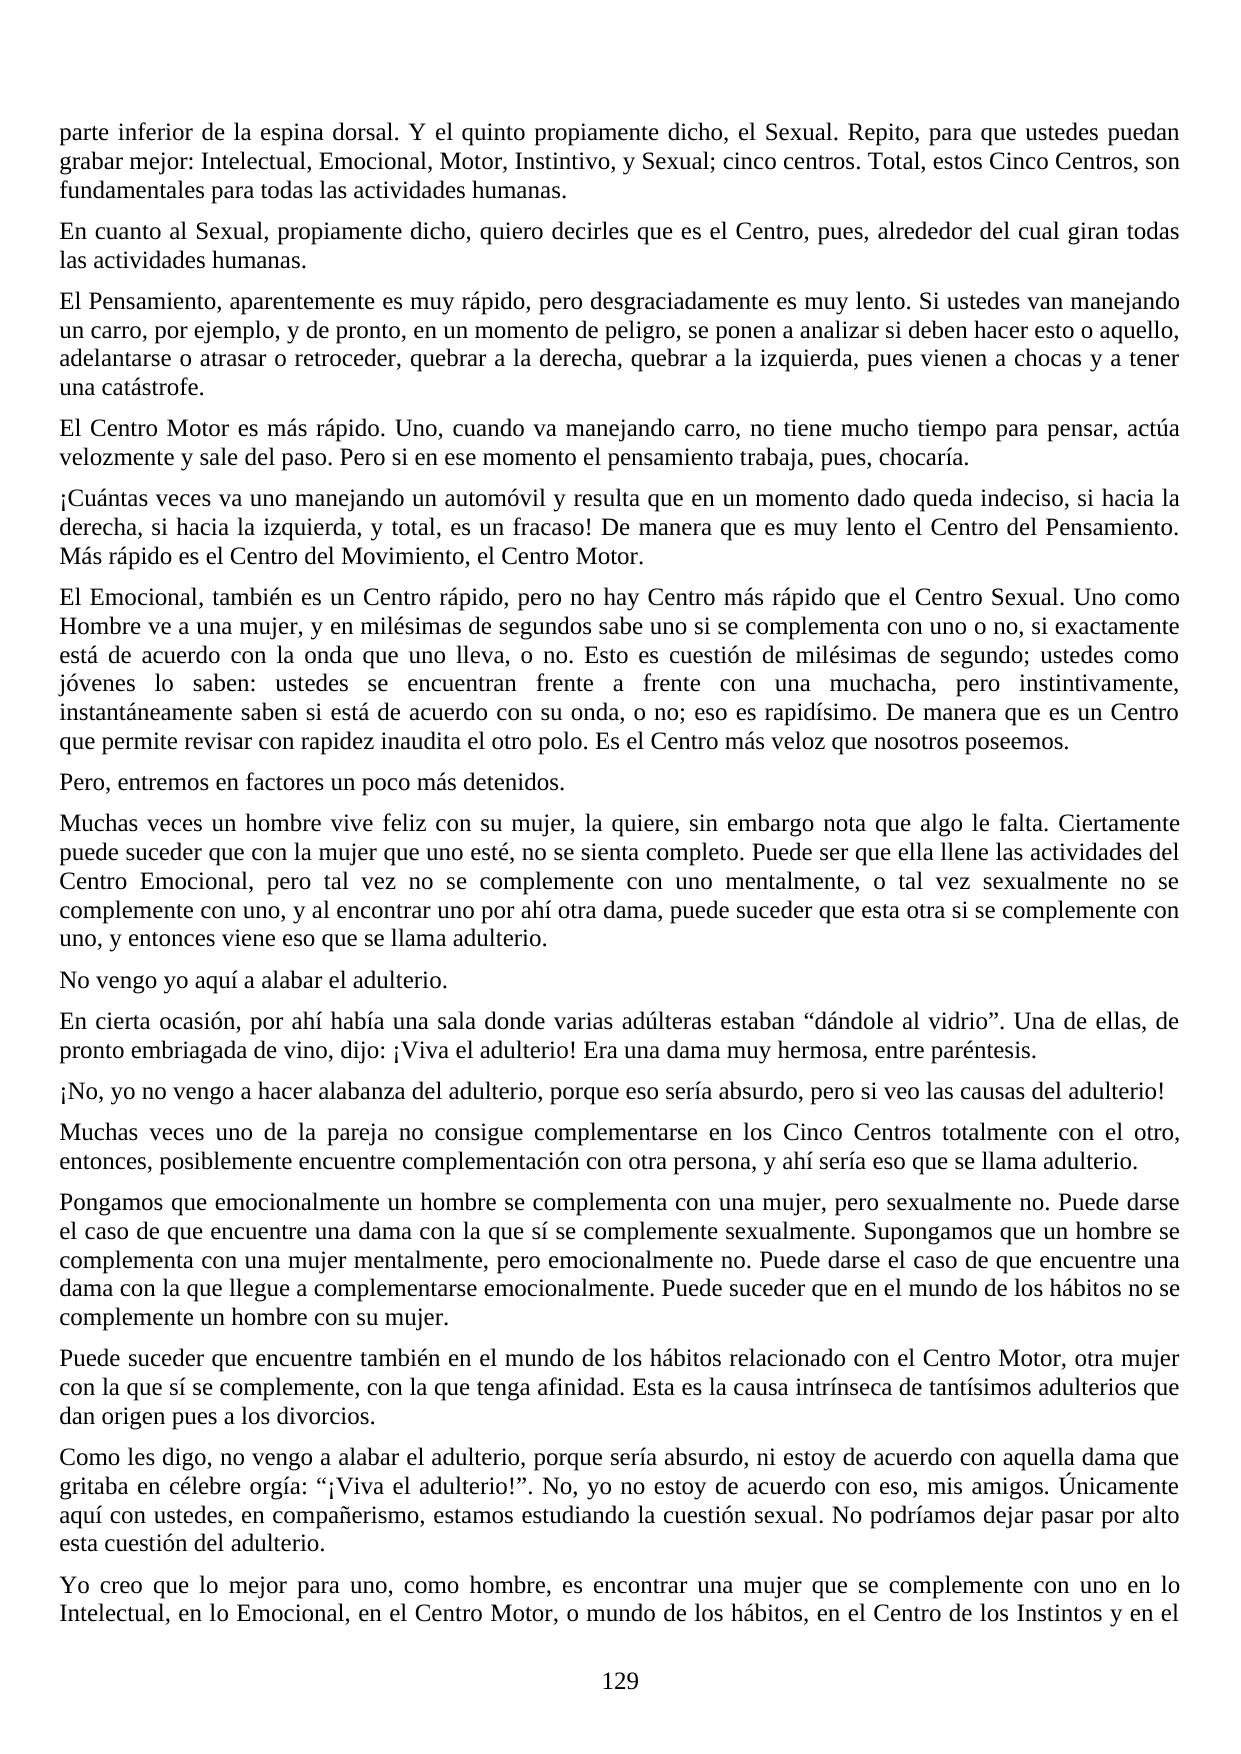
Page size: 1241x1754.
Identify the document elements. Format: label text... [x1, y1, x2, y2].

text Muchas veces uno de la pareja no consigue complementarse en los Cinco Centros totalmente con el otro, entonces, posiblemente encuentre complementación con otra persona, y ahí sería eso que se llama adulterio. [59, 1117, 1181, 1175]
text Muchas veces un hombre vive feliz con su mujer, la quiere, sin embargo nota que algo le falta. Ciertamente puede suceder que con la mujer que uno esté, no se sienta completo. Puede ser que ella llene las actividades del Centro Emocional, pero tal vez no se complemente con uno mentalmente, o tal vez sexualmente no se complemente con uno, y al encontrar uno por ahí otra dama, puede suceder que esta otra si se complemente con uno, y entonces viene eso que se llama adulterio. [59, 808, 1181, 952]
text Como les digo, no vengo a alabar el adulterio, porque sería absurdo, ni estoy de acuerdo con aquella dama que gritaba en célebre orgía: “¡Viva el adulterio!”. No, yo no estoy de acuerdo con eso, mis amigos. Únicamente aquí con ustedes, en compañerismo, estamos estudiando la cuestión sexual. No podríamos dejar pasar por alto esta cuestión del adulterio. [59, 1442, 1181, 1557]
text Pero, entremos en factores un poco más detenidos. [59, 767, 1181, 796]
text Puede suceder que encuentre también en el mundo de los hábitos relacionado con el Centro Motor, otra mujer con la que sí se complemente, con la que tenga afinidad. Esta es la causa intrínseca de tantísimos adulterios que dan origen pues a los divorcios. [59, 1343, 1181, 1430]
text El Pensamiento, aparentemente es muy rápido, pero desgraciadamente es muy lento. Si ustedes van manejando un carro, por ejemplo, y de pronto, en un momento de peligro, se ponen a analizar si deben hacer esto o aquello, adelantarse o atrasar o retroceder, quebrar a la derecha, quebrar a la izquierda, pues vienen a chocas y a tener una catástrofe. [59, 286, 1181, 401]
text El Emocional, también es un Centro rápido, pero no hay Centro más rápido que el Centro Sexual. Uno como Hombre ve a una mujer, y en milésimas de segundos sabe uno si se complementa con uno o no, si exactamente está de acuerdo con la onda que uno lleva, o no. Esto es cuestión de milésimas de segundo; ustedes como jóvenes lo saben: ustedes se encuentran frente a frente con una muchacha, pero instintivamente, instantáneamente saben si está de acuerdo con su onda, o no; eso es rapidísimo. De manera que es un Centro que permite revisar con rapidez inaudita el otro polo. Es el Centro más veloz que nosotros poseemos. [59, 582, 1181, 755]
text ¡No, yo no vengo a hacer alabanza del adulterio, porque eso sería absurdo, pero si veo las causas del adulterio! [59, 1076, 1181, 1105]
text En cierta ocasión, por ahí había una sala donde varias adúlteras estaban “dándole al vidrio”. Una de ellas, de pronto embriagada de vino, dijo: ¡Viva el adulterio! Era una dama muy hermosa, entre paréntesis. [59, 1006, 1181, 1063]
text Yo creo que lo mejor para uno, como hombre, es encontrar una mujer que se complemente con uno en lo Intelectual, en lo Emocional, en el Centro Motor, o mundo de los hábitos, en el Centro de los Instintos y en el [59, 1570, 1181, 1627]
text No vengo yo aquí a alabar el adulterio. [59, 965, 1181, 993]
text Pongamos que emocionalmente un hombre se complementa con una mujer, pero sexualmente no. Puede darse el caso de que encuentre una dama con la que sí se complemente sexualmente. Supongamos que un hombre se complementa con una mujer mentalmente, pero emocionalmente no. Puede darse el caso de que encuentre una dama con la que llegue a complementarse emocionalmente. Puede suceder que en el mundo de los hábitos no se complemente un hombre con su mujer. [59, 1187, 1181, 1331]
text ¡Cuántas veces va uno manejando un automóvil y resulta que en un momento dado queda indeciso, si hacia la derecha, si hacia la izquierda, y total, es un fracaso! De manera que es muy lento el Centro del Pensamiento. Más rápido es el Centro del Movimiento, el Centro Motor. [59, 483, 1181, 570]
text En cuanto al Sexual, propiamente dicho, quiero decirles que es el Centro, pues, alrededor del cual giran todas las actividades humanas. [59, 216, 1181, 273]
text parte inferior de la espina dorsal. Y el quinto propiamente dicho, el Sexual. Repito, para que ustedes puedan grabar mejor: Intelectual, Emocional, Motor, Instintivo, y Sexual; cinco centros. Total, estos Cinco Centros, son fundamentales para todas las actividades humanas. [59, 117, 1181, 203]
text El Centro Motor es más rápido. Uno, cuando va manejando carro, no tiene mucho tiempo para pensar, actúa velozmente y sale del paso. Pero si en ese momento el pensamiento trabaja, pues, chocaría. [59, 413, 1181, 471]
